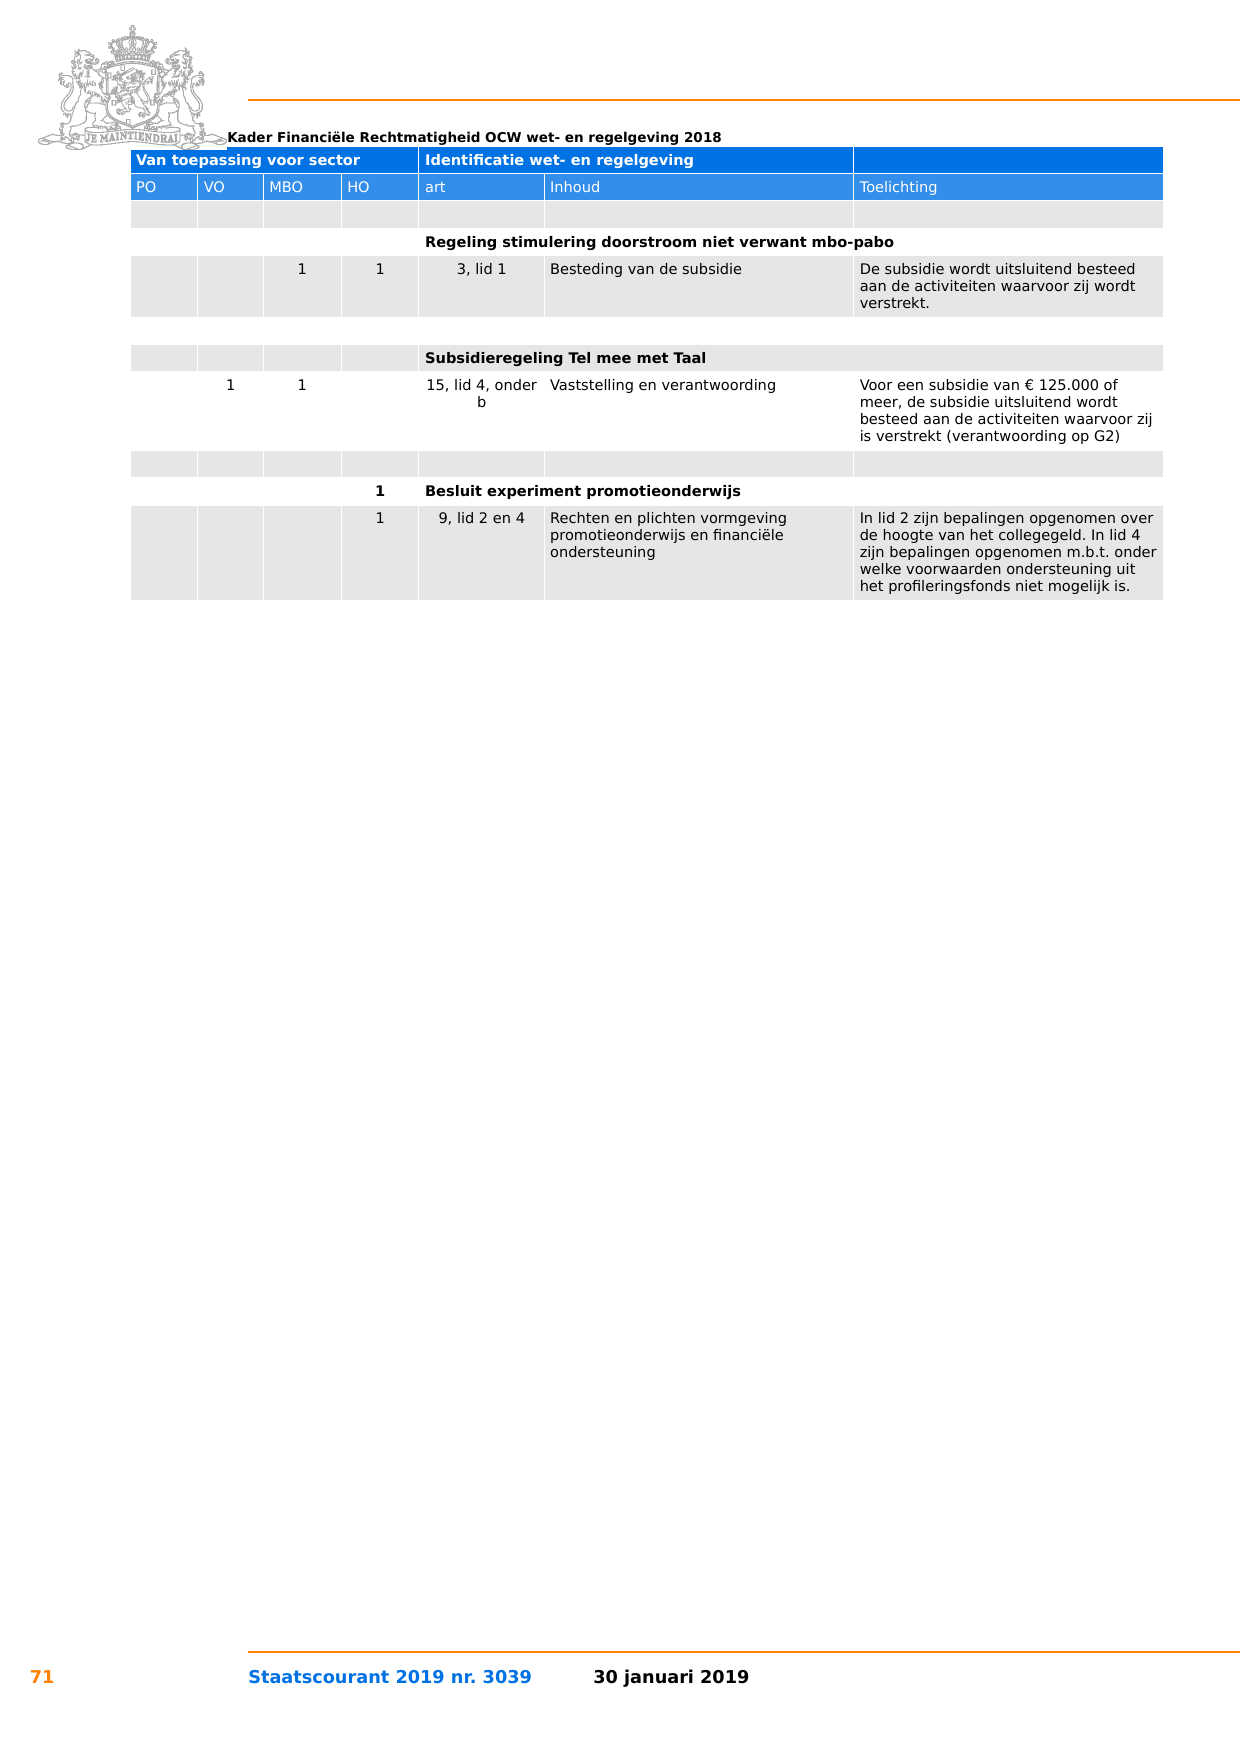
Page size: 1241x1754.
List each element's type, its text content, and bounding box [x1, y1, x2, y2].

table_cell [264, 345, 341, 371]
table_cell [264, 318, 341, 344]
table_cell [854, 147, 1163, 173]
table_cell [419, 201, 544, 228]
table_cell Rechten en plichten vormgeving promotieonderwijs en financiële ondersteuning [545, 506, 853, 600]
table_cell [342, 201, 418, 228]
table_cell Van toepassing voor sector [131, 147, 418, 173]
picture [38, 25, 227, 150]
table_cell HO [342, 174, 418, 200]
table_cell [342, 229, 418, 255]
table_cell Identificatie wet- en regelgeving [419, 147, 853, 173]
table_cell [131, 229, 197, 255]
table_cell VO [198, 174, 263, 200]
table_cell [131, 451, 197, 477]
table_cell Besluit experiment promotieonderwijs [419, 478, 1163, 504]
table_cell [342, 451, 418, 477]
table_cell [264, 229, 341, 255]
table_cell [342, 345, 418, 371]
table_cell [854, 201, 1163, 228]
table_cell [131, 506, 197, 600]
table_cell [545, 318, 853, 344]
table_cell Vaststelling en verantwoording [545, 373, 853, 450]
table_cell De subsidie wordt uitsluitend besteed aan de activiteiten waarvoor zij wordt verstrekt. [854, 256, 1163, 317]
table_cell In lid 2 zijn bepalingen opgenomen over de hoogte van het collegegeld. In lid 4 zijn bepalingen opgenomen m.b.t. onder welke voorwaarden ondersteuning uit het profileringsfonds niet mogelijk is. [854, 506, 1163, 600]
table_cell MBO [264, 174, 341, 200]
table_cell Toelichting [854, 174, 1163, 200]
table_cell [131, 318, 197, 344]
table_cell PO [131, 174, 197, 200]
table_cell 15, lid 4, onder b [419, 373, 544, 450]
table_cell [131, 256, 197, 317]
table_cell 3, lid 1 [419, 256, 544, 317]
table_cell [131, 373, 197, 450]
table_cell [131, 478, 197, 504]
table_cell [198, 451, 263, 477]
table_cell Inhoud [545, 174, 853, 200]
table_cell [342, 318, 418, 344]
table_cell Voor een subsidie van € 125.000 of meer, de subsidie uitsluitend wordt besteed aan de activiteiten waarvoor zij is verstrekt (verantwoording op G2) [854, 373, 1163, 450]
table_cell 1 [342, 506, 418, 600]
table_cell 1 [342, 256, 418, 317]
table_cell [198, 506, 263, 600]
table_cell 1 [198, 373, 263, 450]
table_cell [198, 256, 263, 317]
table_cell [264, 478, 341, 504]
table_cell [264, 451, 341, 477]
table_cell 1 [342, 478, 418, 504]
table_cell [264, 201, 341, 228]
table_cell Regeling stimulering doorstroom niet verwant mbo-pabo [419, 229, 1163, 255]
table_cell art [419, 174, 544, 200]
table_cell [131, 201, 197, 228]
table_cell [854, 318, 1163, 344]
table_cell [264, 506, 341, 600]
table_cell [419, 318, 544, 344]
table_cell Subsidieregeling Tel mee met Taal [419, 345, 1163, 371]
table_cell [198, 345, 263, 371]
table_cell 9, lid 2 en 4 [419, 506, 544, 600]
table_cell [419, 451, 544, 477]
table_cell 1 [264, 256, 341, 317]
table_cell [854, 451, 1163, 477]
table_cell [545, 201, 853, 228]
table_cell [198, 229, 263, 255]
table_cell [198, 201, 263, 228]
table_cell [131, 345, 197, 371]
table_cell [342, 373, 418, 450]
table_cell Besteding van de subsidie [545, 256, 853, 317]
table_cell [198, 478, 263, 504]
table_cell [198, 318, 263, 344]
table_cell [545, 451, 853, 477]
table_header Kader Financiële Rechtmatigheid OCW wet- en regelgeving 2018 [227, 130, 1163, 146]
table_cell 1 [264, 373, 341, 450]
